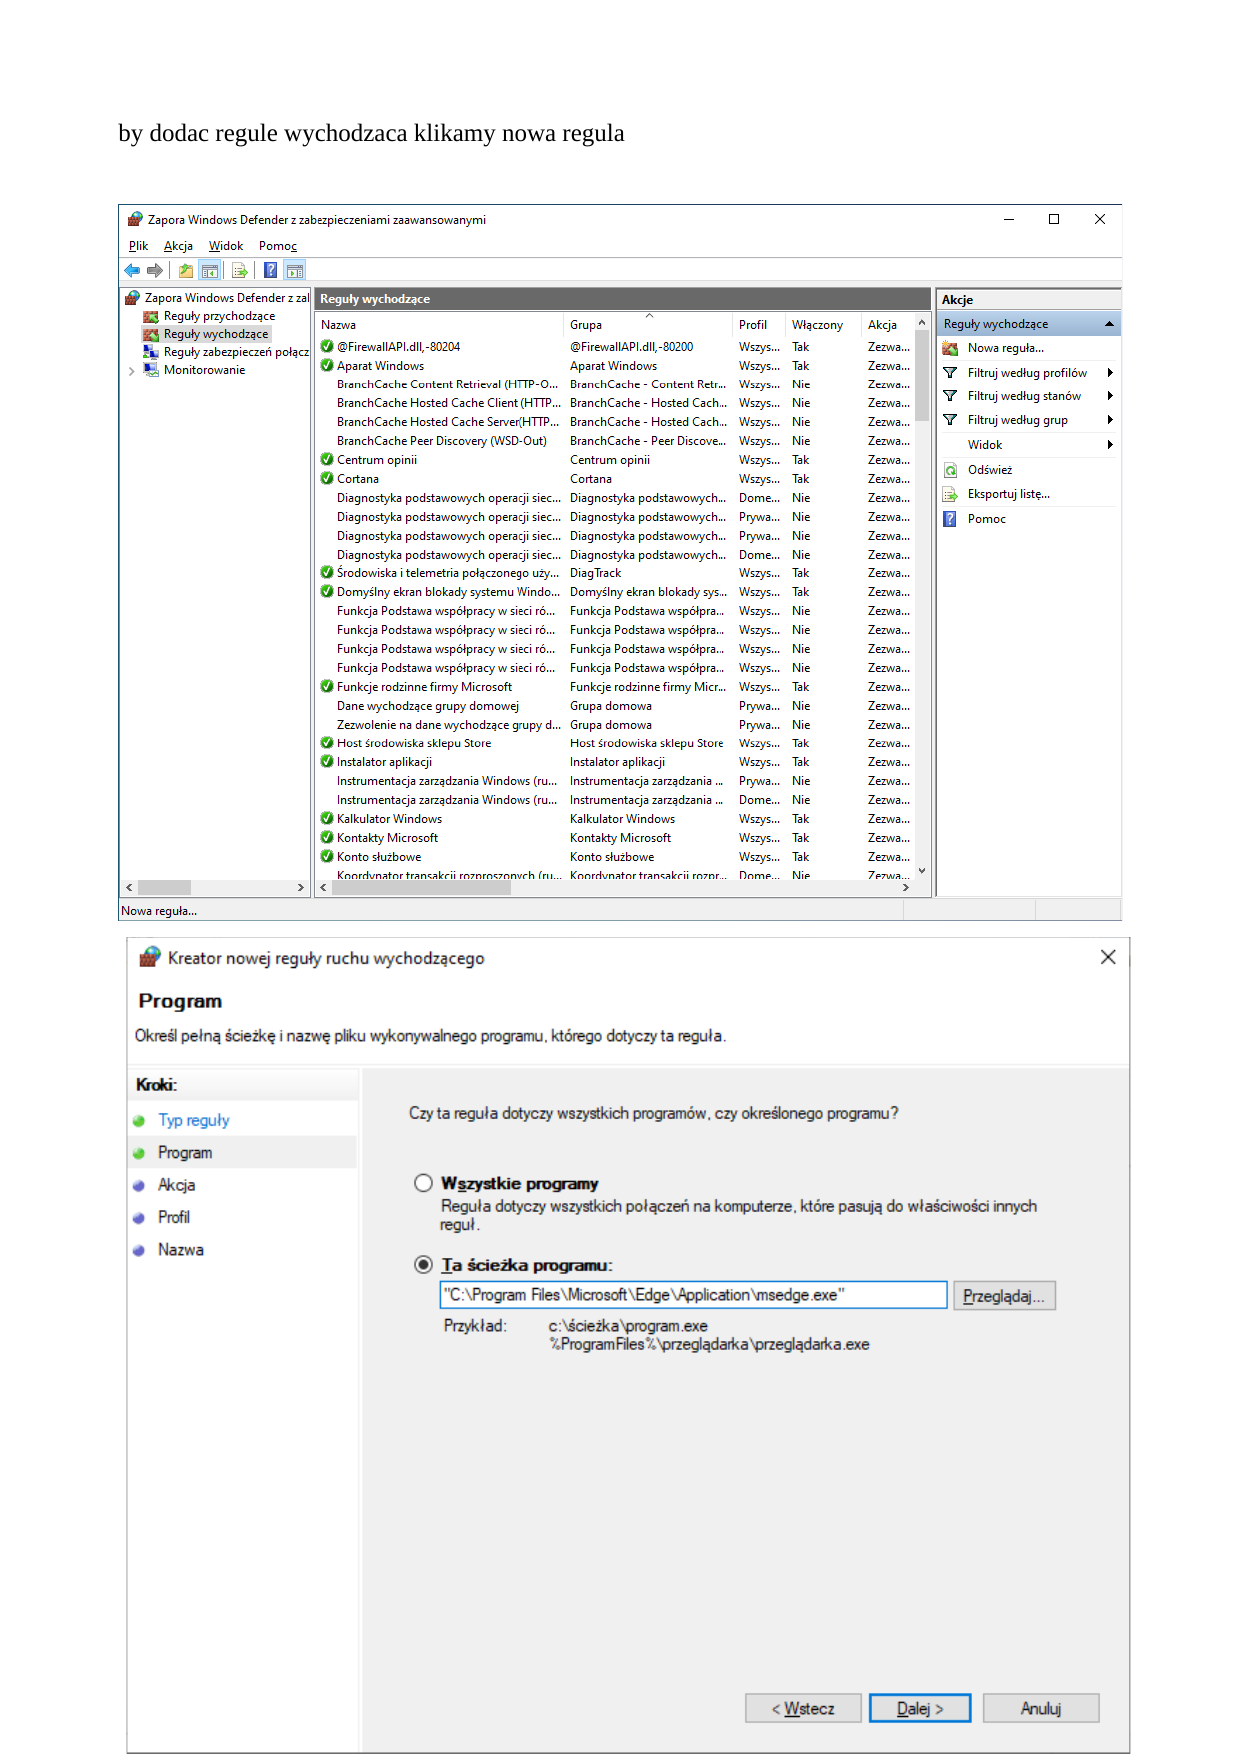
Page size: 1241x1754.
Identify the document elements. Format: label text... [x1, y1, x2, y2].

picture [126, 937, 1131, 1754]
text by dodac regule wychodzaca klikamy nowa regula [118, 118, 1122, 147]
picture [118, 204, 1123, 921]
